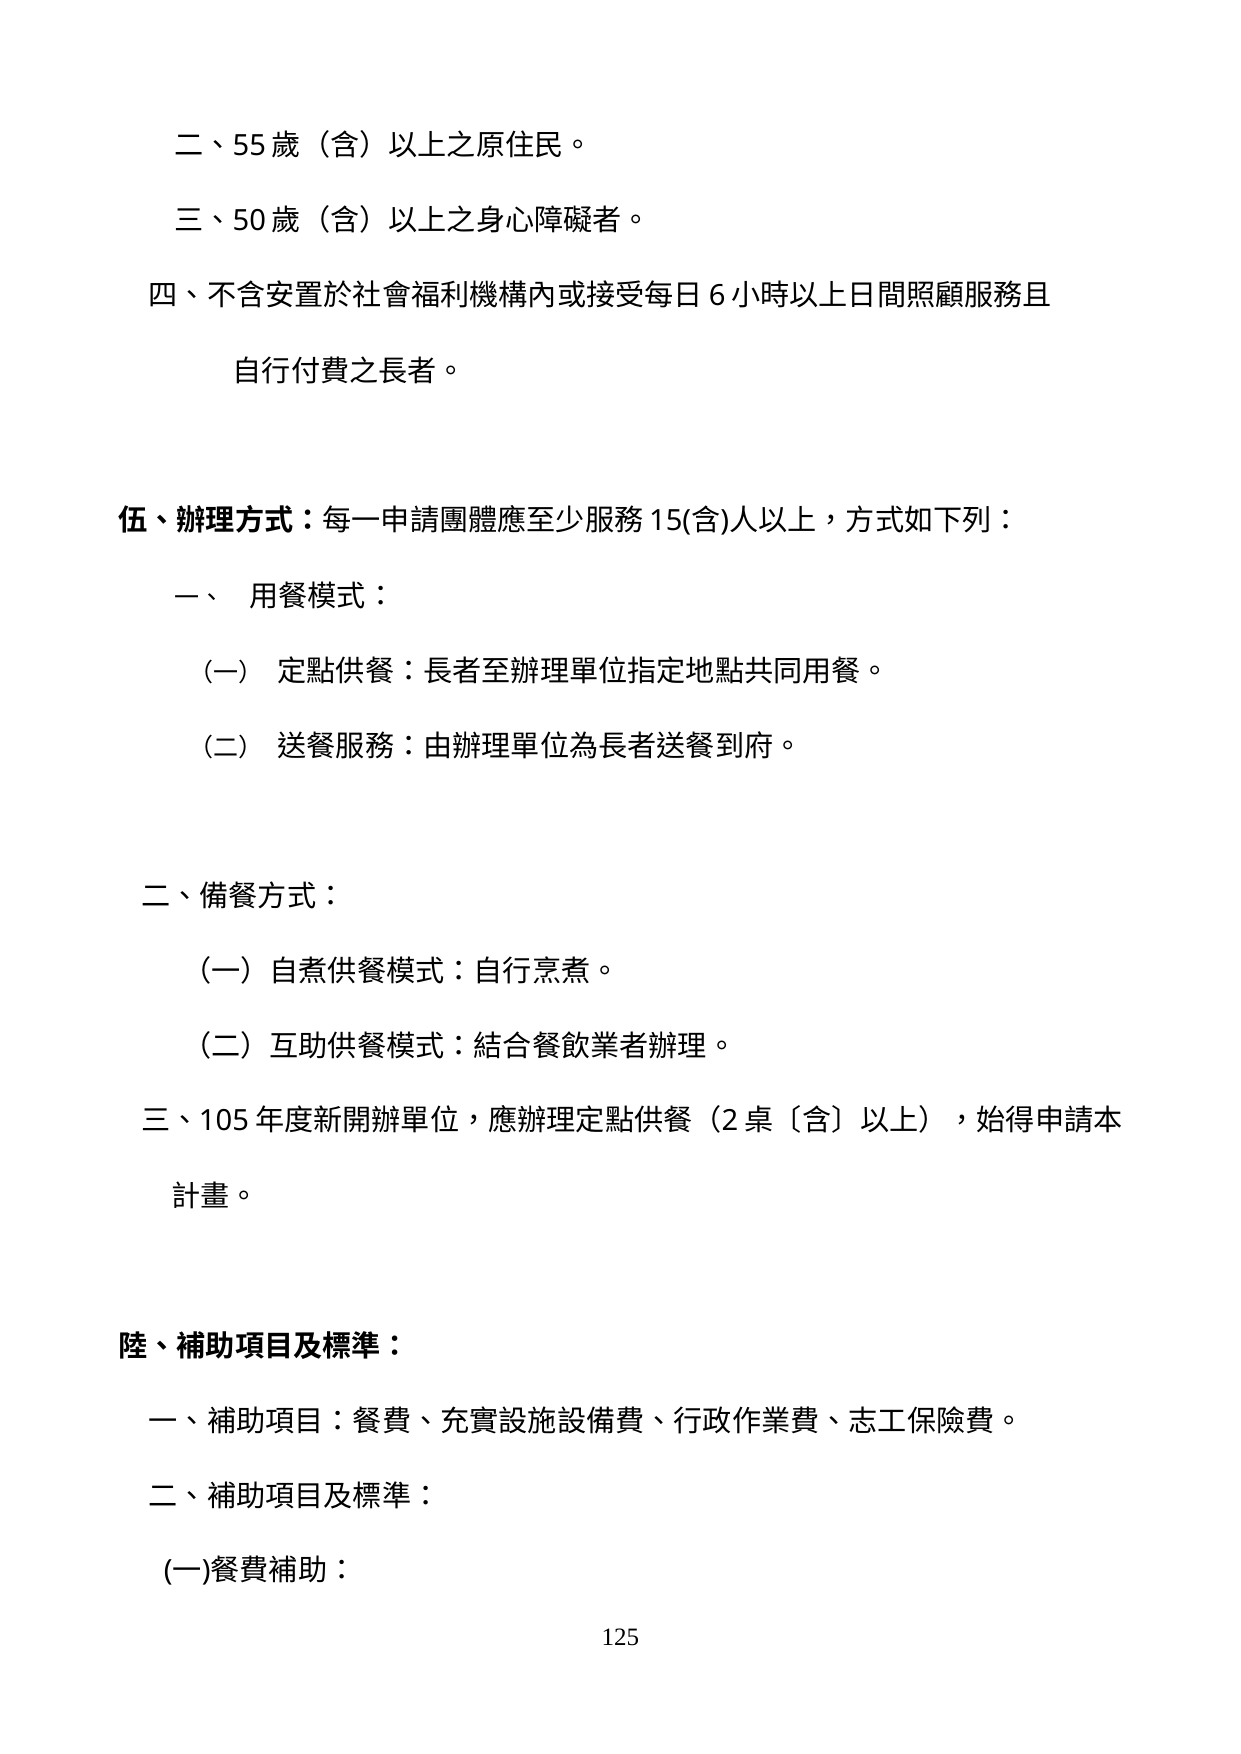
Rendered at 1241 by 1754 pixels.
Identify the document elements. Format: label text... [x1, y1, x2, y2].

text 計畫。 [118, 1156, 1122, 1231]
text (一)餐費補助： [118, 1531, 1122, 1606]
text 二、補助項目及標準： [118, 1456, 1122, 1531]
list 用餐模式： [174, 556, 1122, 631]
list 送餐服務：由辦理單位為長者送餐到府。 [188, 706, 1122, 781]
text 二、備餐方式： [118, 856, 1122, 931]
list 定點供餐：長者至辦理單位指定地點共同用餐。 [188, 631, 1122, 706]
text （二）互助供餐模式：結合餐飲業者辦理。 [118, 1006, 1122, 1081]
text 自行付費之長者。 [118, 331, 1122, 406]
text 三、105年度新開辦單位，應辦理定點供餐（2桌〔含〕以上），始得申請本 [118, 1081, 1122, 1156]
text （一）自煮供餐模式：自行烹煮。 [118, 931, 1122, 1006]
text 三、50歲（含）以上之身心障礙者。 [118, 181, 1122, 256]
text 二、55歲（含）以上之原住民。 [118, 106, 1122, 181]
text 一、補助項目：餐費、充實設施設備費、行政作業費、志工保險費。 [118, 1381, 1122, 1456]
text 伍、辦理方式：每一申請團體應至少服務15(含)人以上，方式如下列： [118, 481, 1122, 556]
text 四、不含安置於社會福利機構內或接受每日6小時以上日間照顧服務且 [118, 256, 1122, 331]
text 陸、補助項目及標準： [118, 1306, 1122, 1381]
